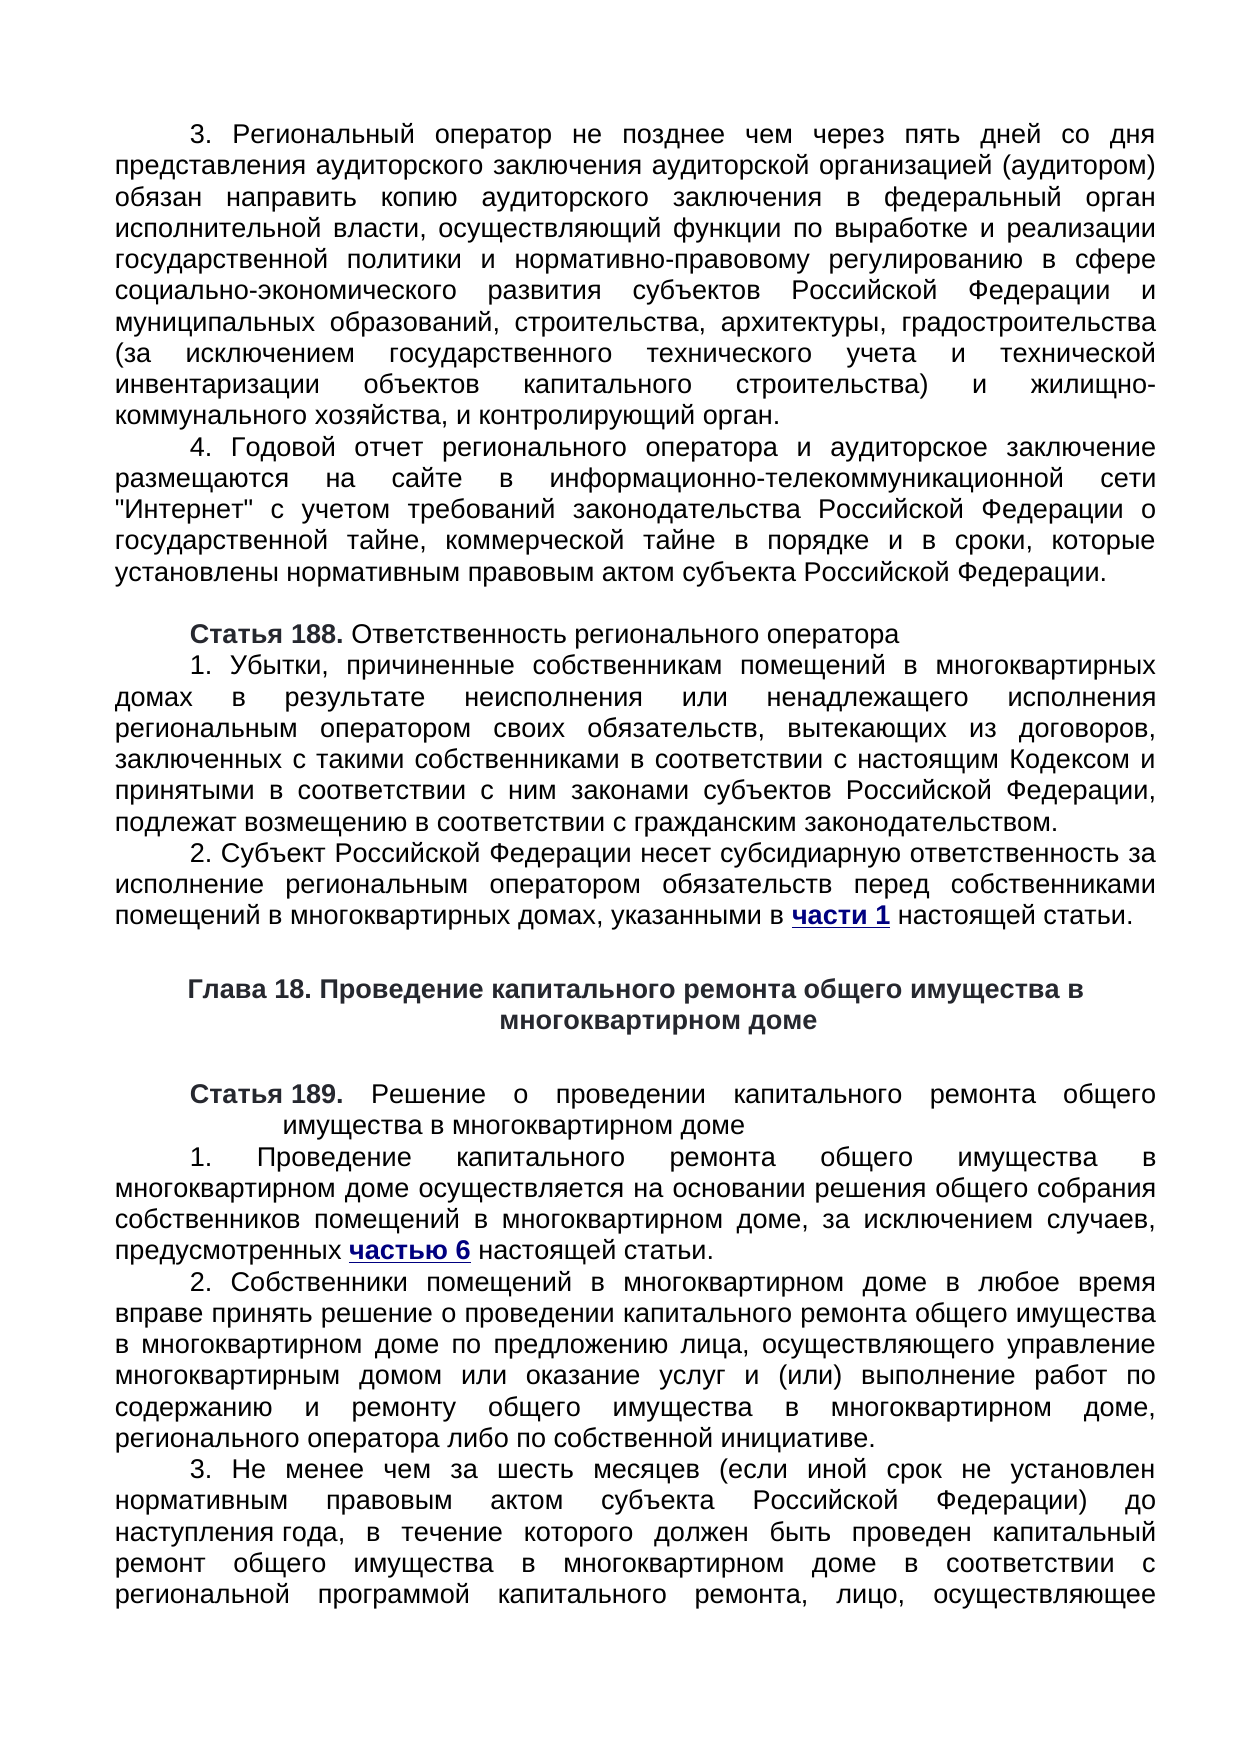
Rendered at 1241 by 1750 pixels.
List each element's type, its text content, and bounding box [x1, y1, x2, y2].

text 4. Годовой отчет регионального оператора и аудиторское заключение размещаются на сайте в информационно-телекоммуникационной сети "Интернет" с учетом требований законодательства Российской Федерации о государственной тайне, коммерческой тайне в порядке и в сроки, которые установлены нормативным правовым актом субъекта Российской Федерации. [114, 431, 1157, 587]
text Статья 188. Ответственность регионального оператора [114, 618, 1157, 649]
text 1. Проведение капитального ремонта общего имущества в многоквартирном доме осуществляется на основании решения общего собрания собственников помещений в многоквартирном доме, за исключением случаев, предусмотренных частью 6 настоящей статьи. [114, 1141, 1157, 1266]
text 3. Региональный оператор не позднее чем через пять дней со дня представления аудиторского заключения аудиторской организацией (аудитором) обязан направить копию аудиторского заключения в федеральный орган исполнительной власти, осуществляющий функции по выработке и реализации государственной политики и нормативно-правовому регулированию в сфере социально-экономического развития субъектов Российской Федерации и муниципальных образований, строительства, архитектуры, градостроительства (за исключением государственного технического учета и технической инвентаризации объектов капитального строительства) и жилищно-коммунального хозяйства, и контролирующий орган. [114, 118, 1157, 431]
subtitle Глава 18. Проведение капитального ремонта общего имущества в многоквартирном доме [114, 973, 1157, 1036]
text 3. Не менее чем за шесть месяцев (если иной срок не установлен нормативным правовым актом субъекта Российской Федерации) до наступления года, в течение которого должен быть проведен капитальный ремонт общего имущества в многоквартирном доме в соответствии с региональной программой капитального ремонта, лицо, осуществляющее [114, 1453, 1157, 1609]
text 2. Субъект Российской Федерации несет субсидиарную ответственность за исполнение региональным оператором обязательств перед собственниками помещений в многоквартирных домах, указанными в части 1 настоящей статьи. [114, 837, 1157, 931]
text 2. Собственники помещений в многоквартирном доме в любое время вправе принять решение о проведении капитального ремонта общего имущества в многоквартирном доме по предложению лица, осуществляющего управление многоквартирным домом или оказание услуг и (или) выполнение работ по содержанию и ремонту общего имущества в многоквартирном доме, регионального оператора либо по собственной инициативе. [114, 1266, 1157, 1453]
text 1. Убытки, причиненные собственникам помещений в многоквартирных домах в результате неисполнения или ненадлежащего исполнения региональным оператором своих обязательств, вытекающих из договоров, заключенных с такими собственниками в соответствии с настоящим Кодексом и принятыми в соответствии с ним законами субъектов Российской Федерации, подлежат возмещению в соответствии с гражданским законодательством. [114, 649, 1157, 837]
text Статья 189. Решение о проведении капитального ремонта общего имущества в многоквартирном доме [189, 1078, 1157, 1141]
